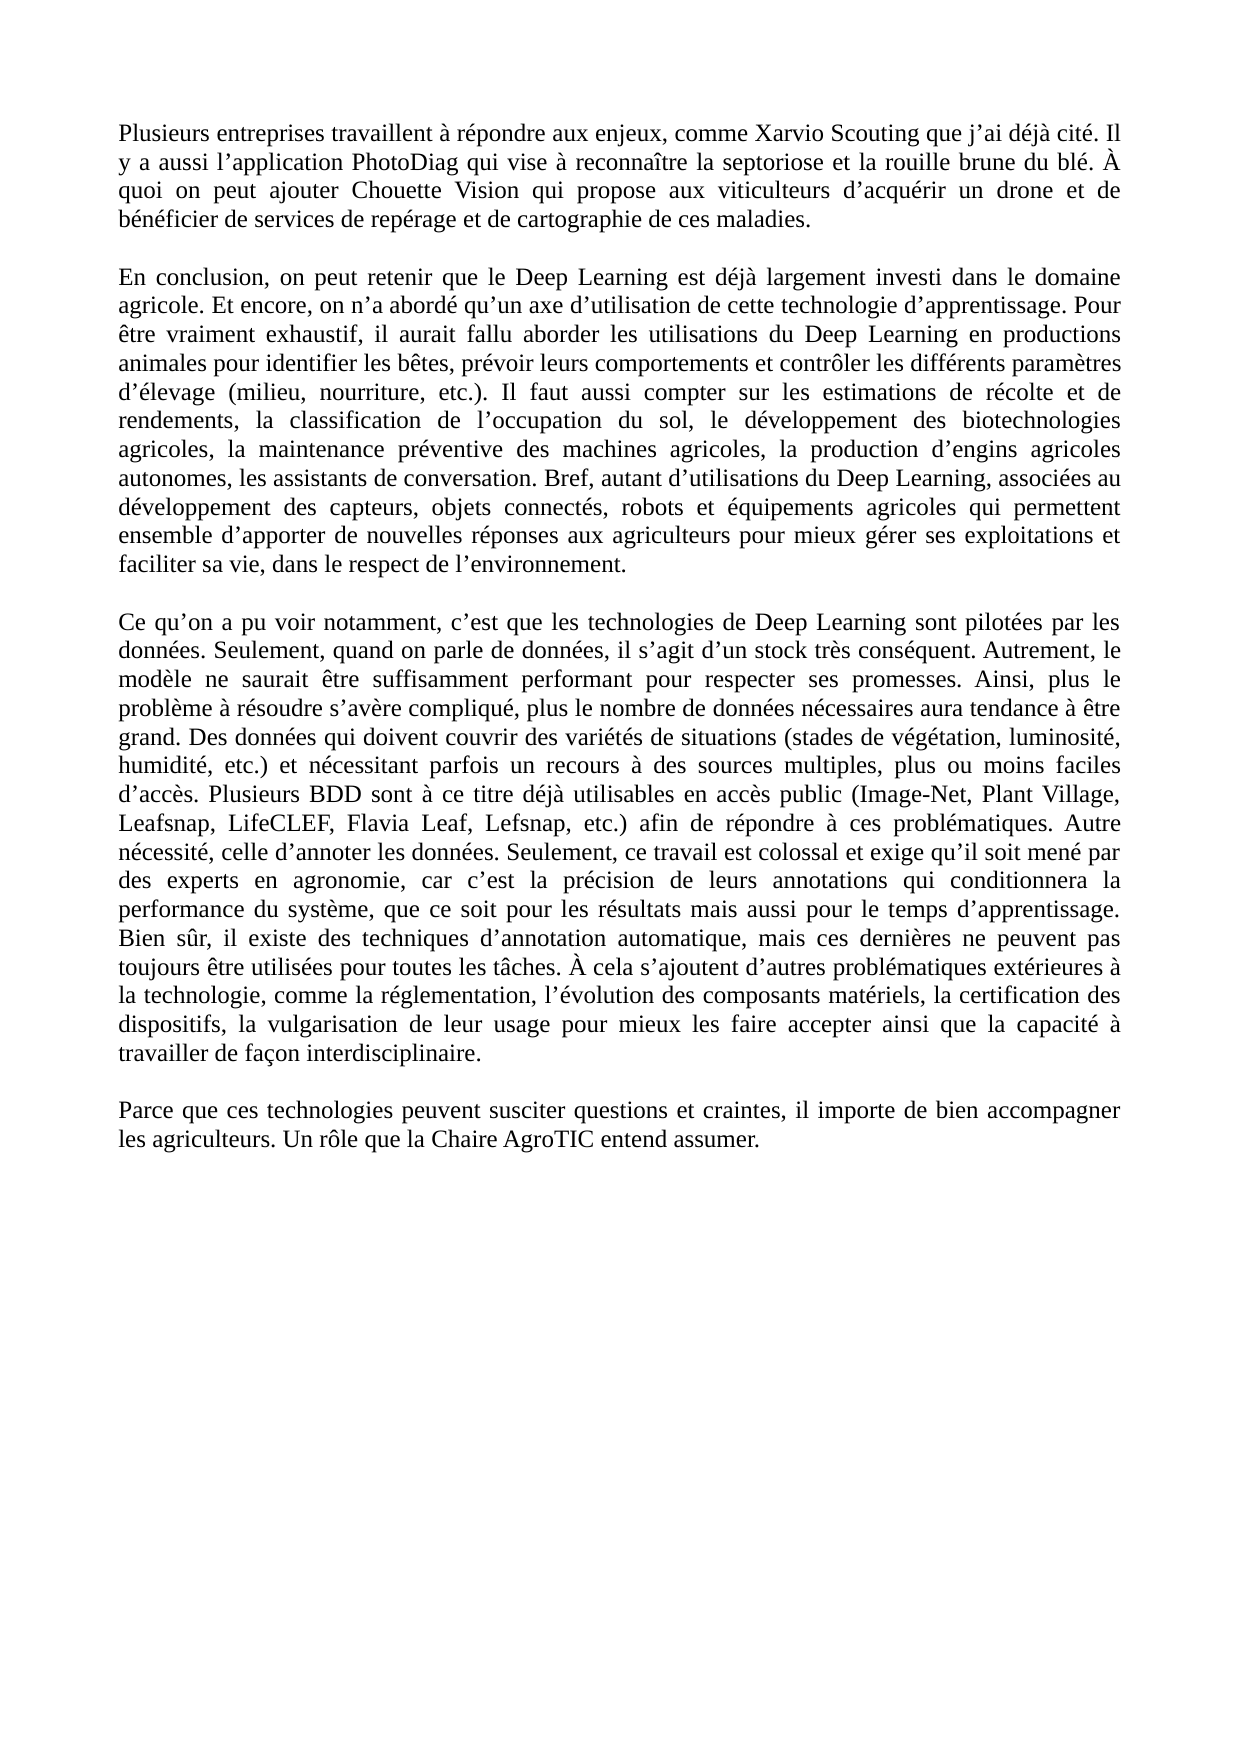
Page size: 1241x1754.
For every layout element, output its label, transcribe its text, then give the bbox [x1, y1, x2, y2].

text Parce que ces technologies peuvent susciter questions et craintes, il importe de bien accompagner les agriculteurs. Un rôle que la Chaire AgroTIC entend assumer. [118, 1096, 1122, 1153]
text En conclusion, on peut retenir que le Deep Learning est déjà largement investi dans le domaine agricole. Et encore, on n’a abordé qu’un axe d’utilisation de cette technologie d’apprentissage. Pour être vraiment exhaustif, il aurait fallu aborder les utilisations du Deep Learning en productions animales pour identifier les bêtes, prévoir leurs comportements et contrôler les différents paramètres d’élevage (milieu, nourriture, etc.). Il faut aussi compter sur les estimations de récolte et de rendements, la classification de l’occupation du sol, le développement des biotechnologies agricoles, la maintenance préventive des machines agricoles, la production d’engins agricoles autonomes, les assistants de conversation. Bref, autant d’utilisations du Deep Learning, associées au développement des capteurs, objets connectés, robots et équipements agricoles qui permettent ensemble d’apporter de nouvelles réponses aux agriculteurs pour mieux gérer ses exploitations et faciliter sa vie, dans le respect de l’environnement. [118, 262, 1122, 578]
text Ce qu’on a pu voir notamment, c’est que les technologies de Deep Learning sont pilotées par les données. Seulement, quand on parle de données, il s’agit d’un stock très conséquent. Autrement, le modèle ne saurait être suffisamment performant pour respecter ses promesses. Ainsi, plus le problème à résoudre s’avère compliqué, plus le nombre de données nécessaires aura tendance à être grand. Des données qui doivent couvrir des variétés de situations (stades de végétation, luminosité, humidité, etc.) et nécessitant parfois un recours à des sources multiples, plus ou moins faciles d’accès. Plusieurs BDD sont à ce titre déjà utilisables en accès public (Image-Net, Plant Village, Leafsnap, LifeCLEF, Flavia Leaf, Lefsnap, etc.) afin de répondre à ces problématiques. Autre nécessité, celle d’annoter les données. Seulement, ce travail est colossal et exige qu’il soit mené par des experts en agronomie, car c’est la précision de leurs annotations qui conditionnera la performance du système, que ce soit pour les résultats mais aussi pour le temps d’apprentissage. Bien sûr, il existe des techniques d’annotation automatique, mais ces dernières ne peuvent pas toujours être utilisées pour toutes les tâches. À cela s’ajoutent d’autres problématiques extérieures à la technologie, comme la réglementation, l’évolution des composants matériels, la certification des dispositifs, la vulgarisation de leur usage pour mieux les faire accepter ainsi que la capacité à travailler de façon interdisciplinaire. [118, 607, 1122, 1067]
text Plusieurs entreprises travaillent à répondre aux enjeux, comme Xarvio Scouting que j’ai déjà cité. Il y a aussi l’application PhotoDiag qui vise à reconnaître la septoriose et la rouille brune du blé. À quoi on peut ajouter Chouette Vision qui propose aux viticulteurs d’acquérir un drone et de bénéficier de services de repérage et de cartographie de ces maladies. [118, 118, 1122, 233]
